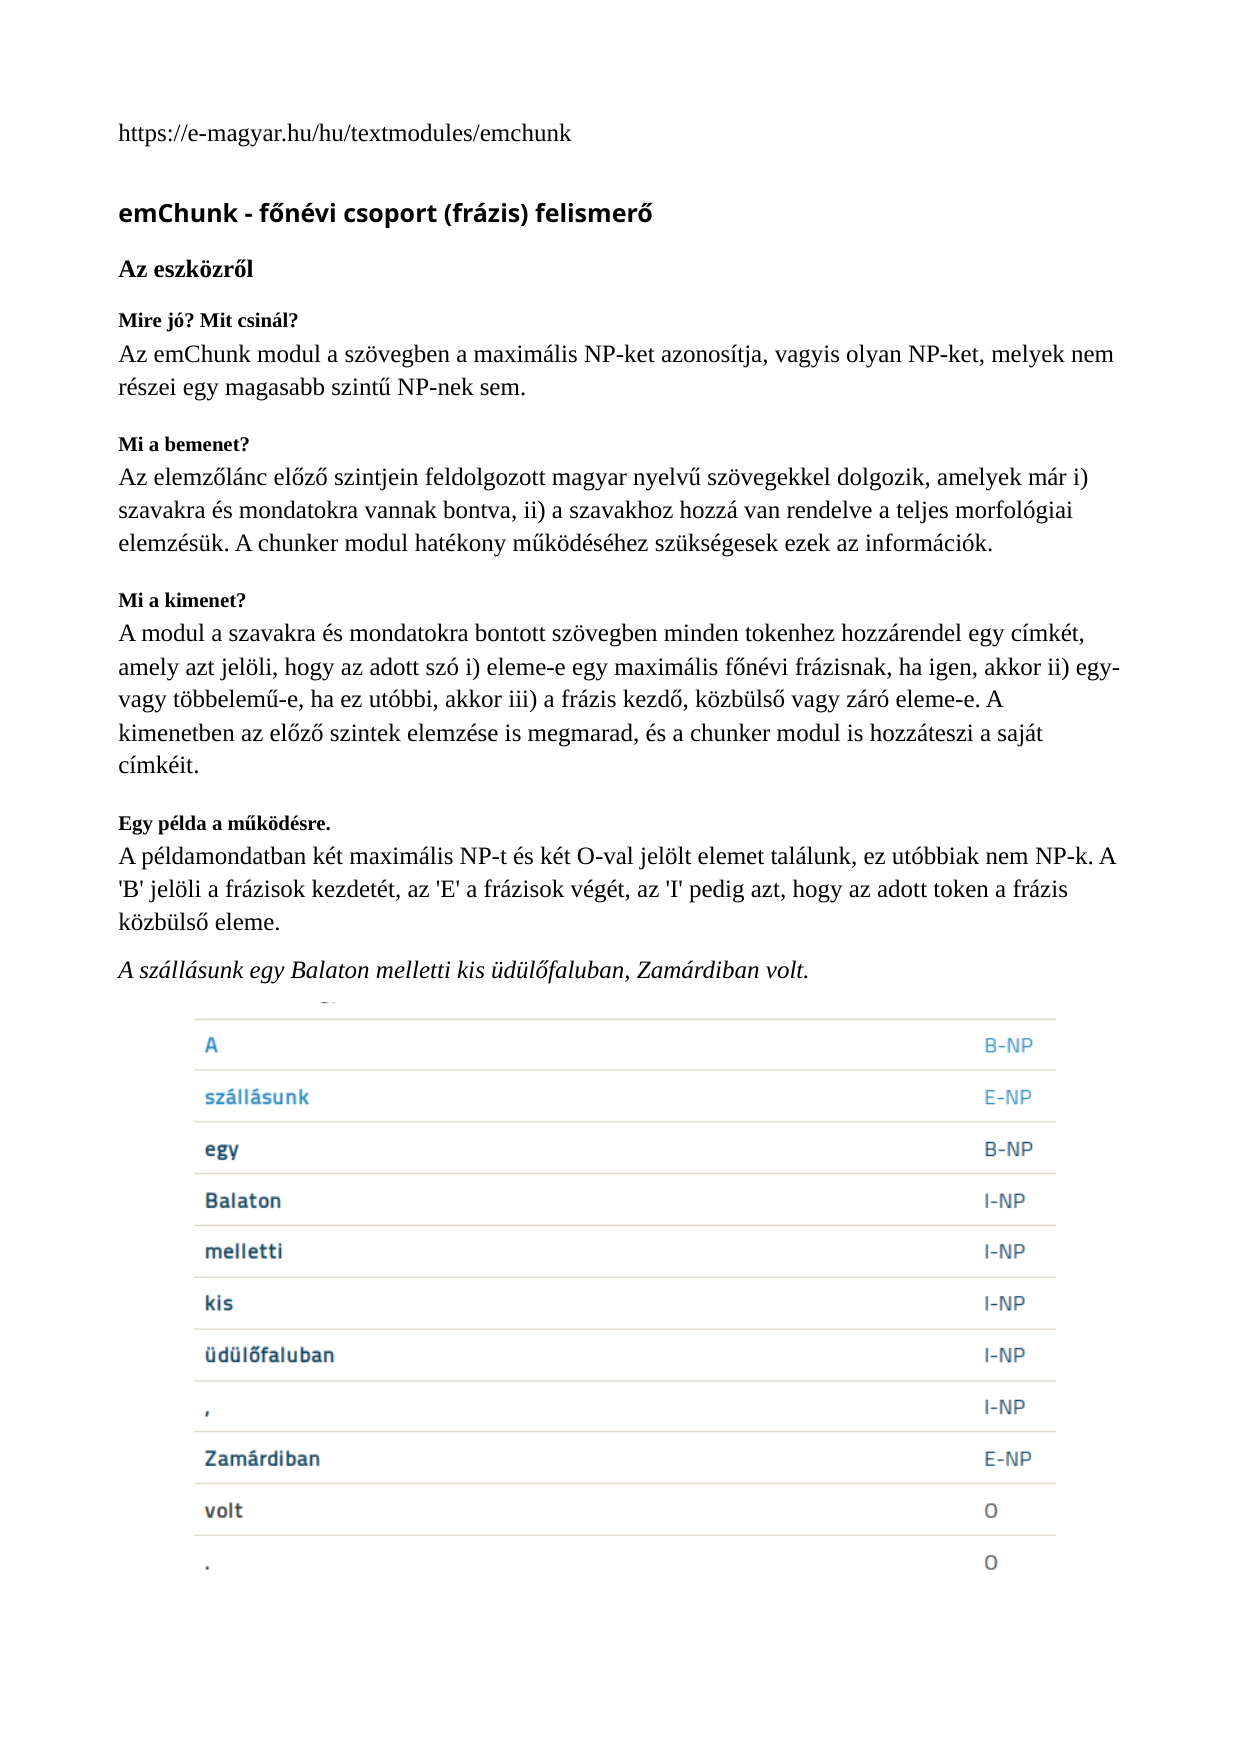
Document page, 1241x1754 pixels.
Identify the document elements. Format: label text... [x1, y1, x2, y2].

subtitle Mire jó? Mit csinál? [118, 308, 1122, 332]
text A szállásunk egy Balaton melletti kis üdülőfaluban, Zamárdiban volt. [118, 955, 1122, 983]
subtitle Mi a bemenet? [118, 432, 1122, 456]
text Az elemzőlánc előző szintjein feldolgozott magyar nyelvű szövegekkel dolgozik, amelyek már i) szavakra és mondatokra vannak bontva, ii) a szavakhoz hozzá van rendelve a teljes morfológiai elemzésük. A chunker modul hatékony működéséhez szükségesek ezek az információk. [118, 462, 1122, 557]
text https://e-magyar.hu/hu/textmodules/emchunk [118, 118, 1122, 147]
text A modul a szavakra és mondatokra bontott szövegben minden tokenhez hozzárendel egy címkét, amely azt jelöli, hogy az adott szó i) eleme-e egy maximális főnévi frázisnak, ha igen, akkor ii) egy- vagy többelemű-e, ha ez utóbbi, akkor iii) a frázis kezdő, közbülső vagy záró eleme-e. A kimenetben az előző szintek elemzése is megmarad, és a chunker modul is hozzáteszi a saját címkéit. [118, 618, 1122, 779]
subtitle Egy példa a működésre. [118, 811, 1122, 835]
subtitle emChunk - főnévi csoport (frázis) felismerő [118, 196, 1122, 229]
text Az emChunk modul a szövegben a maximális NP-ket azonosítja, vagyis olyan NP-ket, melyek nem részei egy magasabb szintű NP-nek sem. [118, 339, 1122, 400]
picture [184, 1002, 1057, 1584]
subtitle Mi a kimenet? [118, 588, 1122, 612]
subtitle Az eszközről [118, 254, 1122, 283]
text A példamondatban két maximális NP-t és két O-val jelölt elemet találunk, ez utóbbiak nem NP-k. A 'B' jelöli a frázisok kezdetét, az 'E' a frázisok végét, az 'I' pedig azt, hogy az adott token a frázis közbülső eleme. [118, 841, 1122, 936]
